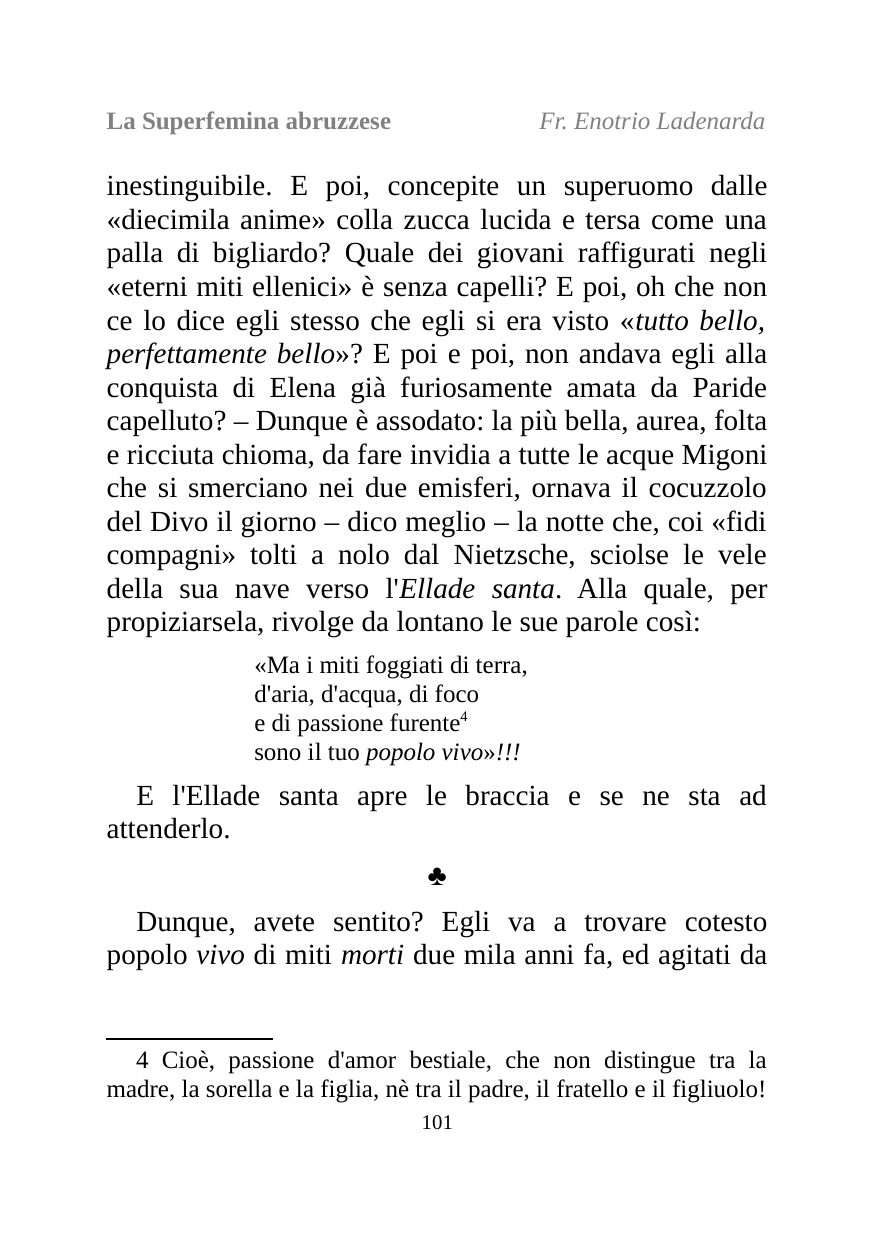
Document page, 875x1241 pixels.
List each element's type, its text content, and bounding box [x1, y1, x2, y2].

text Dunque, avete sentito? Egli va a trovare cotesto popolo vivo di miti morti due mila anni fa, ed agitati da [106, 904, 768, 971]
text E l'Ellade santa apre le braccia e se ne sta ad attenderlo. [106, 778, 768, 845]
text ♣ [106, 858, 768, 891]
text «Ma i miti foggiati di terra, d'aria, d'acqua, di foco e di passione furente sono il tuo popolo vivo»!!! [254, 651, 768, 766]
text Cioè, passione d'amor bestiale, che non distingue tra la madre, la sorella e la figlia, nè tra il padre, il fratello e il figliuolo! [106, 1045, 768, 1103]
text inestinguibile. E poi, concepite un superuomo dalle «diecimila anime» colla zucca lucida e tersa come una palla di bigliardo? Quale dei giovani raffigurati negli «eterni miti ellenici» è senza capelli? E poi, oh che non ce lo dice egli stesso che egli si era visto «tutto bello, perfettamente bello»? E poi e poi, non andava egli alla conquista di Elena già furiosamente amata da Paride capelluto? – Dunque è assodato: la più bella, aurea, folta e ricciuta chioma, da fare invidia a tutte le acque Migoni che si smerciano nei due emisferi, ornava il cocuzzolo del Divo il giorno – dico meglio – la notte che, coi «fidi compagni» tolti a nolo dal Nietzsche, sciolse le vele della sua nave verso l'Ellade santa. Alla quale, per propiziarsela, rivolge da lontano le sue parole così: [106, 168, 768, 638]
